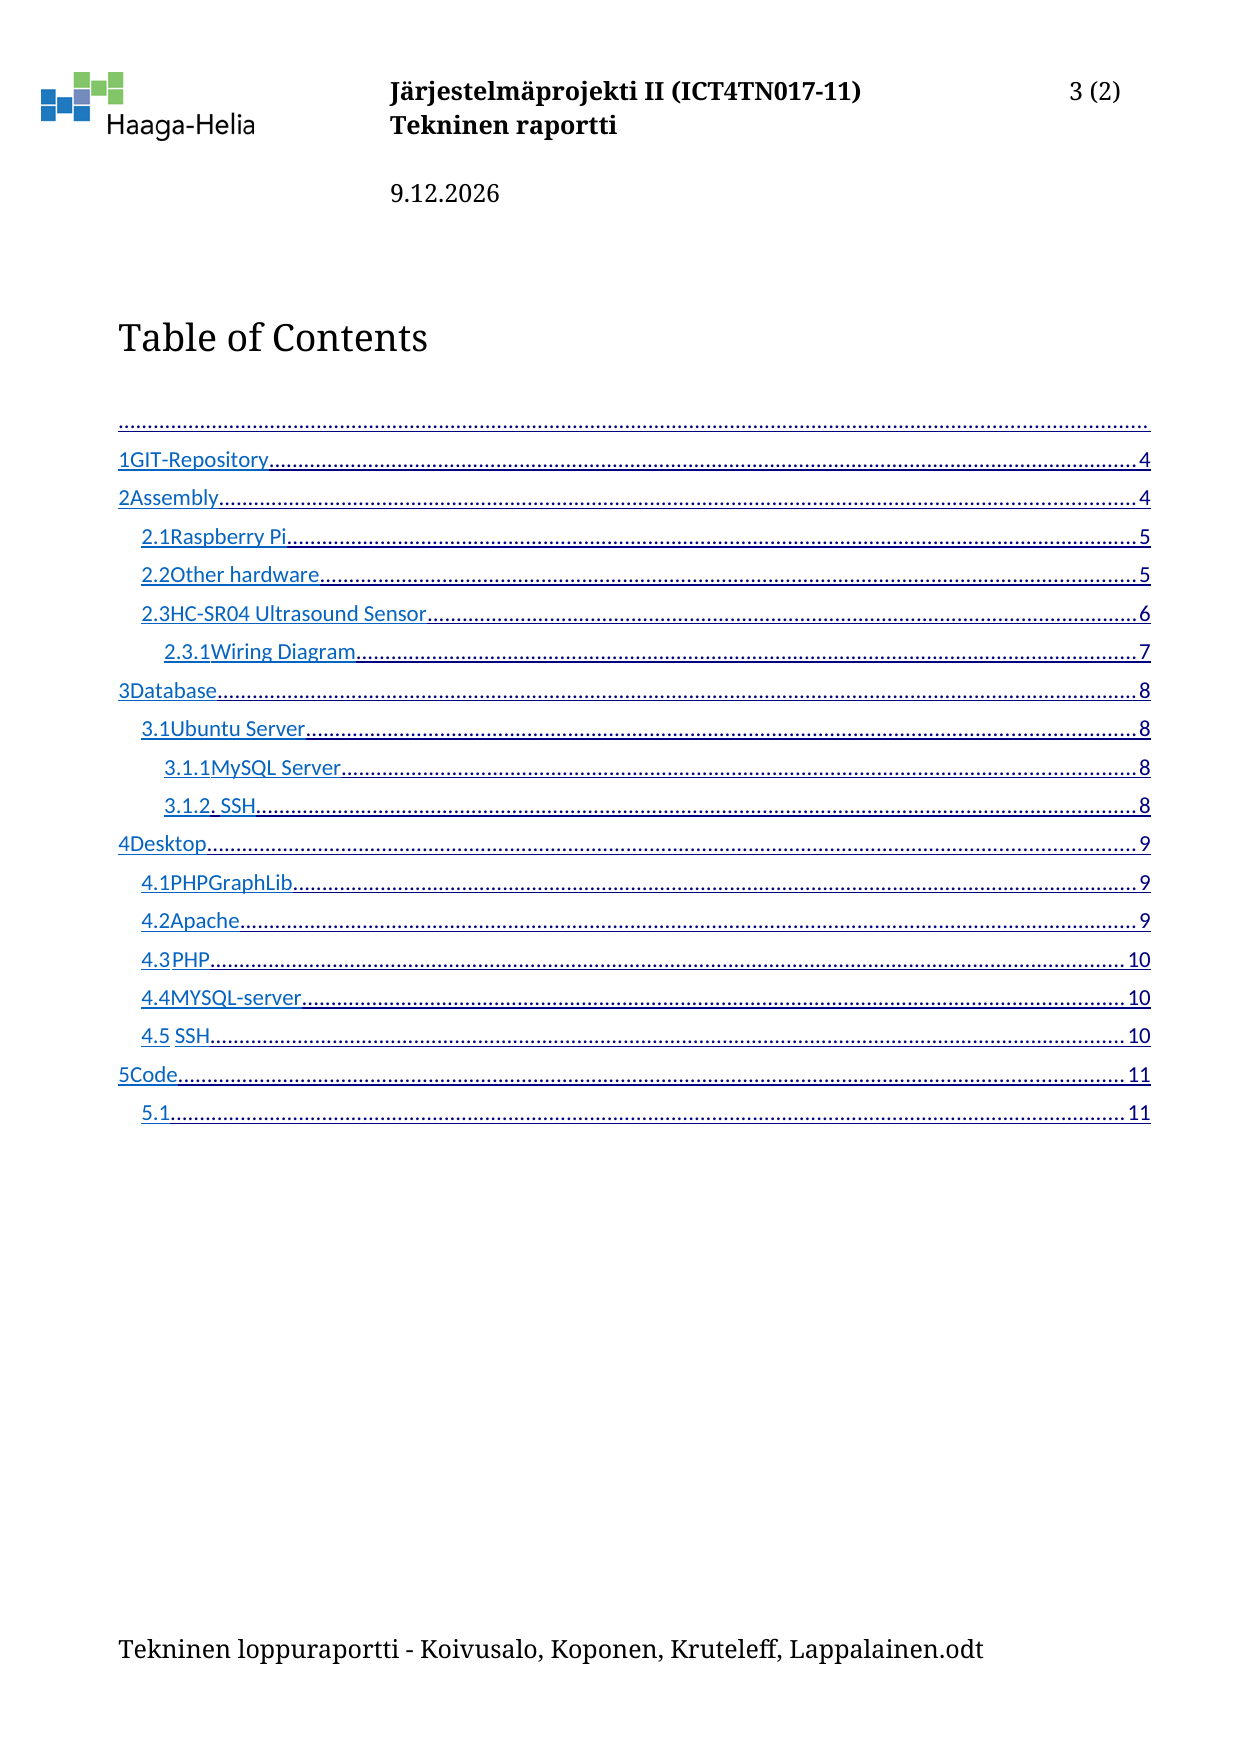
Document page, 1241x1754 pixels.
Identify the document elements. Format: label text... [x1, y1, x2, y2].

text 4.2 Apache 9 [141, 906, 1152, 934]
text Table of Contents [118, 311, 1152, 362]
text 4.4 MYSQL-server 10 [141, 983, 1152, 1011]
text 5.1 11 [141, 1098, 1152, 1127]
text 2.3.1 Wiring Diagram 7 [164, 637, 1152, 665]
text 5 Code 11 [118, 1060, 1152, 1088]
text 2.1 Raspberry Pi 5 [141, 522, 1152, 550]
text 2 Assembly 4 [118, 483, 1152, 512]
text 1 GIT-Repository 4 [118, 445, 1152, 473]
text 4.3 PHP 10 [141, 945, 1152, 973]
text 3 Database 8 [118, 676, 1152, 704]
text 4.5 SSH 10 [141, 1022, 1152, 1050]
text 2.3 HC-SR04 Ultrasound Sensor 6 [141, 599, 1152, 627]
text 3.1.1 MySQL Server 8 [164, 753, 1152, 781]
text 3.1.2 SSH 8 [164, 791, 1152, 819]
text 3.1 Ubuntu Server 8 [141, 714, 1152, 742]
text 4.1 PHPGraphLib 9 [141, 868, 1152, 896]
text 4 Desktop 9 [118, 829, 1152, 857]
text 2.2 Other hardware 5 [141, 560, 1152, 588]
